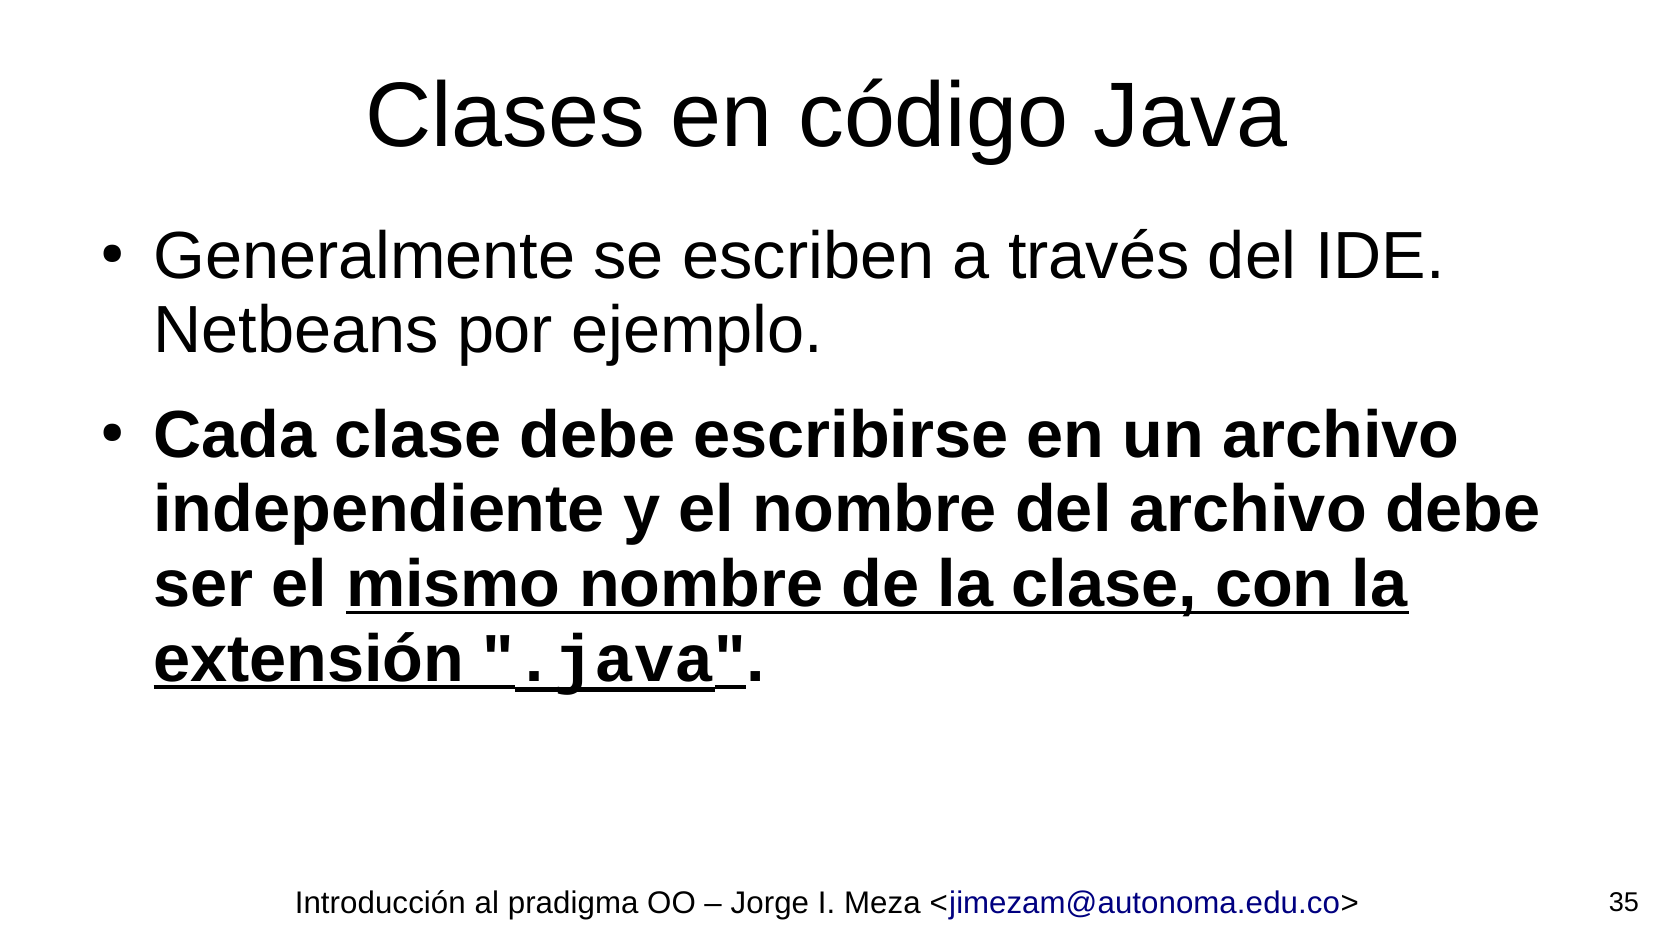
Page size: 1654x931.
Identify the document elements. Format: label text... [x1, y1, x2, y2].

list Generalmente se escriben a través del IDE. Netbeans por ejemplo. Cada clase debe escribirse en un archivo independiente y el nombre del archivo debe ser el mismo nombre de la clase, con la extensión ".java". [82, 217, 1571, 879]
title Clases en código Java [82, 37, 1571, 193]
